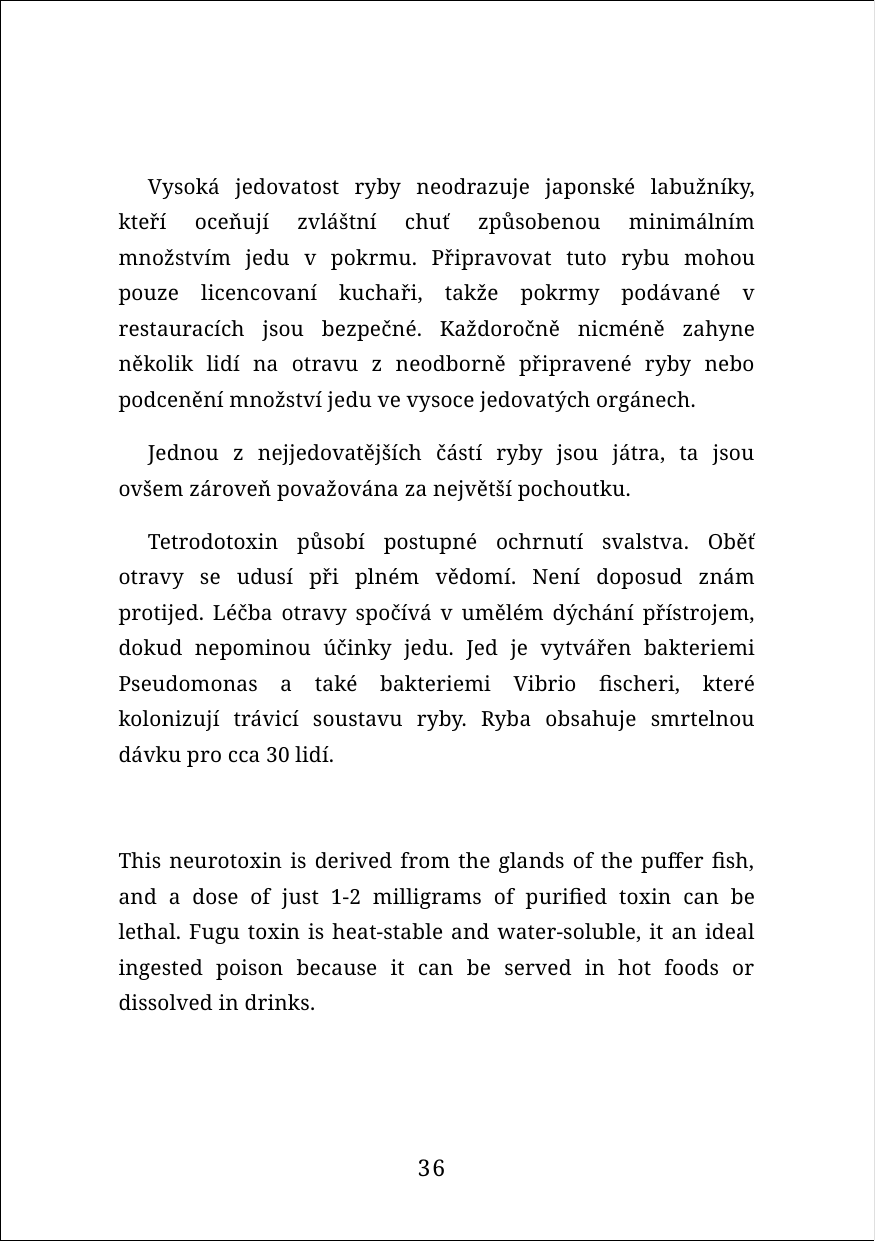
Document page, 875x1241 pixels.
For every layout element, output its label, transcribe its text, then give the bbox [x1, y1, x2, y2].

text Jednou z nejjedovatějších částí ryby jsou játra, ta jsou ovšem zároveň považována za největší pochoutku. [118, 438, 756, 502]
text Vysoká jedovatost ryby neodrazuje japonské labužníky, kteří oceňují zvláštní chuť způsobenou minimálním množstvím jedu v pokrmu. Připravovat tuto rybu mohou pouze licencovaní kuchaři, takže pokrmy podávané v restauracích jsou bezpečné. Každoročně nicméně zahyne několik lidí na otravu z neodborně připravené ryby nebo podcenění množství jedu ve vysoce jedovatých orgánech. [118, 172, 756, 413]
text Tetrodotoxin působí postupné ochrnutí svalstva. Oběť otravy se udusí při plném vědomí. Není doposud znám protijed. Léčba otravy spočívá v umělém dýchání přístrojem, dokud nepominou účinky jedu. Jed je vytvářen bakteriemi Pseudomonas a také bakteriemi Vibrio fischeri, které kolonizují trávicí soustavu ryby. Ryba obsahuje smrtelnou dávku pro cca 30 lidí. [118, 527, 756, 768]
text This neurotoxin is derived from the glands of the puffer fish, and a dose of just 1-2 milligrams of purified toxin can be lethal. Fugu toxin is heat-stable and water-soluble, it an ideal ingested poison because it can be served in hot foods or dissolved in drinks. [118, 846, 756, 1017]
